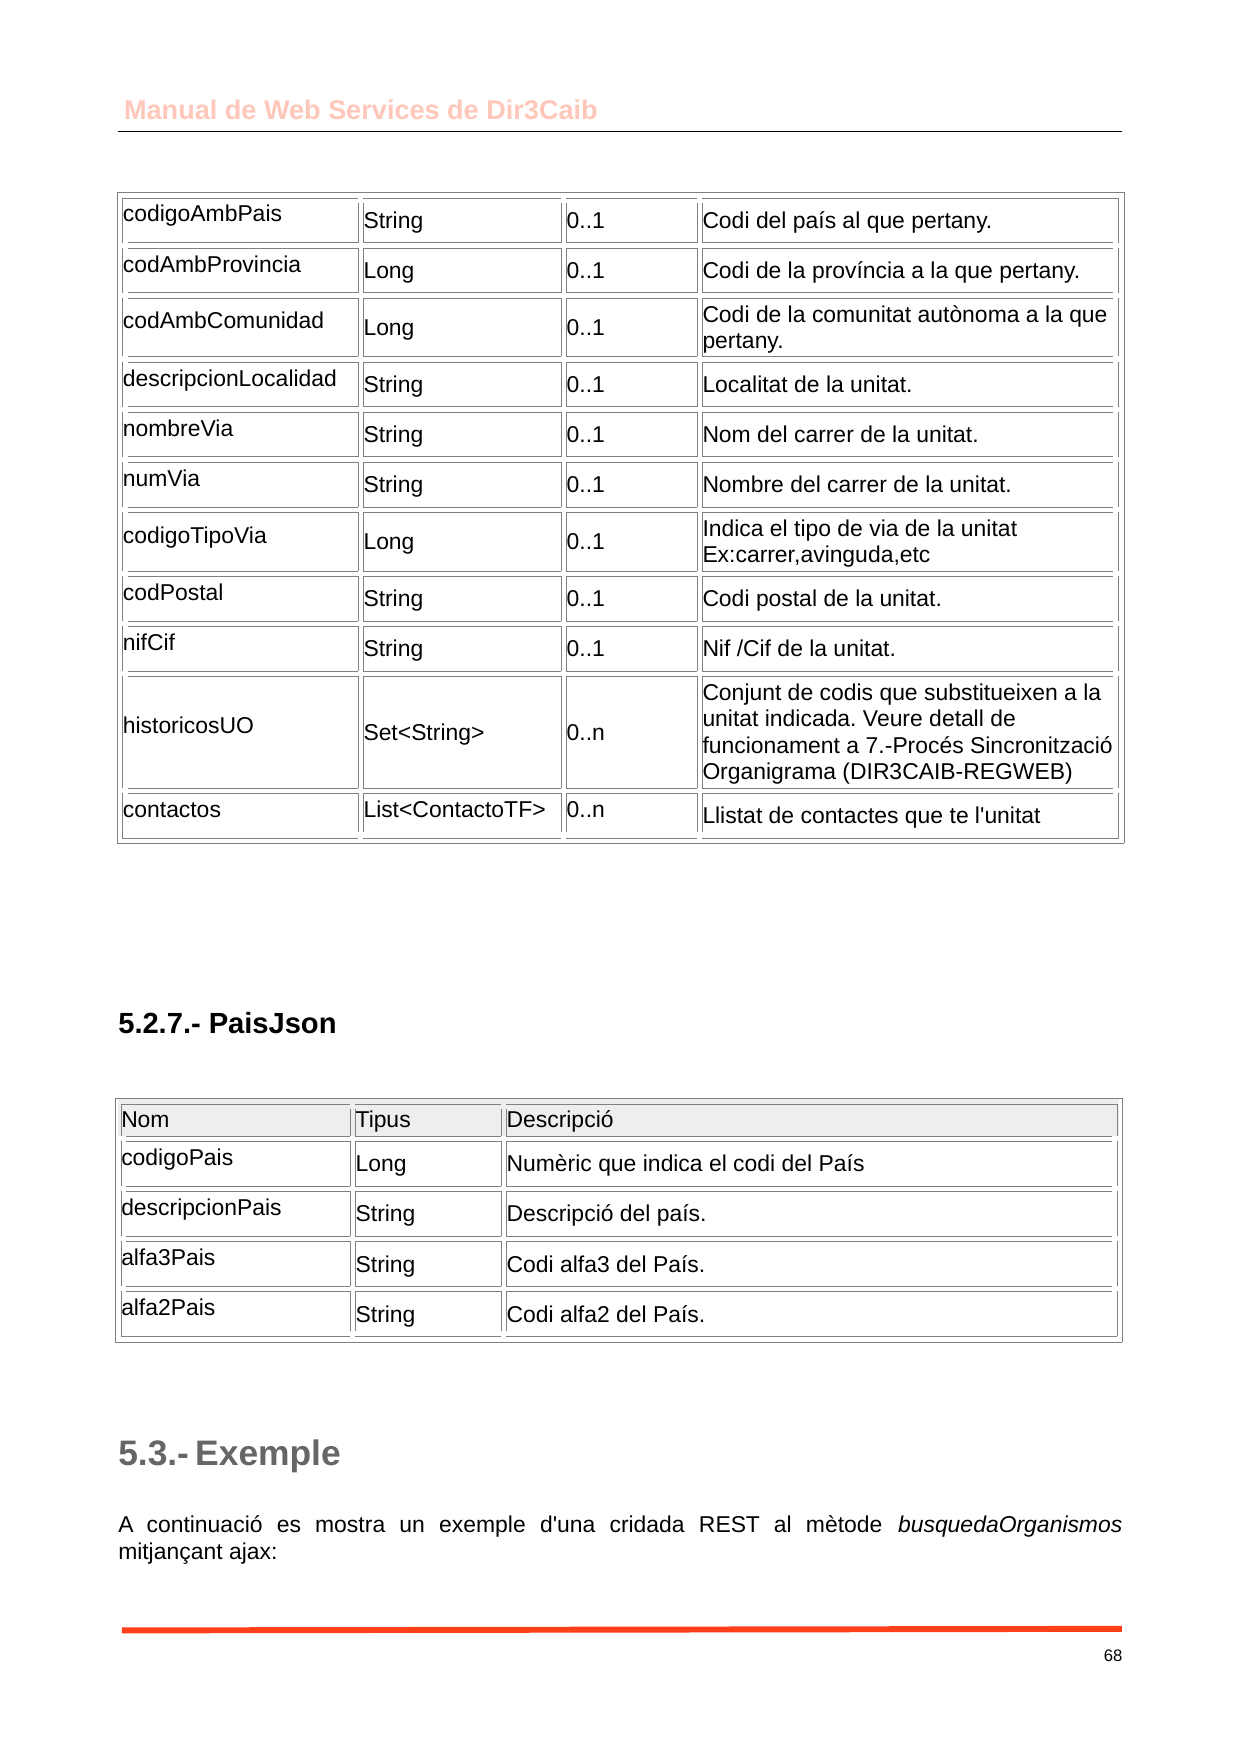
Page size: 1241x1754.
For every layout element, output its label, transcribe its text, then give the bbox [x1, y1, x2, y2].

table_cell descripcionPais [118, 1186, 352, 1236]
table_cell 0..1 [564, 292, 699, 356]
table_cell codAmbProvincia [120, 242, 360, 292]
table_cell codigoPais [118, 1136, 352, 1186]
subtitle PaisJson [118, 1006, 1122, 1039]
table_cell codigoTipoVia [120, 507, 360, 571]
table_cell 0..1 [564, 507, 699, 571]
table_cell Indica el tipo de via de la unitat Ex:carrer,avinguda,etc [699, 507, 1121, 571]
table_cell Nif /Cif de la unitat. [699, 621, 1121, 671]
table_cell String [360, 621, 563, 671]
subtitle Exemple [118, 1432, 1122, 1472]
table_cell List<ContactoTF> [360, 788, 563, 837]
table_cell Nombre del carrer de la unitat. [699, 456, 1121, 507]
table_cell 0..1 [564, 193, 699, 242]
table_cell 0..1 [564, 356, 699, 406]
table_cell String [353, 1236, 503, 1286]
table_cell Codi de la comunitat autònoma a la que pertany. [699, 292, 1121, 356]
table_cell String [353, 1286, 503, 1336]
table_cell Llistat de contactes que te l'unitat [699, 788, 1121, 837]
table_cell numVia [120, 456, 360, 507]
table_cell Localitat de la unitat. [699, 356, 1121, 406]
table_cell descripcionLocalidad [120, 356, 360, 406]
table_cell String [360, 571, 563, 621]
table_cell String [360, 356, 563, 406]
table_cell codigoAmbPais [120, 193, 360, 242]
table_cell Conjunt de codis que substitueixen a la unitat indicada. Veure detall de funcionament a 7.-Procés Sincronització Organigrama (DIR3CAIB-REGWEB) [699, 671, 1121, 787]
table_cell codPostal [120, 571, 360, 621]
table_cell nombreVia [120, 406, 360, 456]
table_cell codAmbComunidad [120, 292, 360, 356]
table_cell Long [360, 292, 563, 356]
table_cell Codi postal de la unitat. [699, 571, 1121, 621]
table_cell 0..1 [564, 621, 699, 671]
table_cell historicosUO [120, 671, 360, 787]
table_cell Nom del carrer de la unitat. [699, 406, 1121, 456]
table_cell nifCif [120, 621, 360, 671]
table_cell Codi del país al que pertany. [699, 193, 1121, 242]
table_header Descripció [504, 1099, 1119, 1136]
table_cell String [360, 193, 563, 242]
table_cell Codi alfa3 del País. [504, 1236, 1119, 1286]
table_cell 0..n [564, 671, 699, 787]
table_cell String [360, 406, 563, 456]
table_cell 0..1 [564, 242, 699, 292]
table_cell 0..1 [564, 571, 699, 621]
table_header Tipus [353, 1099, 503, 1136]
table_cell Long [360, 242, 563, 292]
table_header Nom [118, 1099, 352, 1136]
table_cell Set<String> [360, 671, 563, 787]
table_cell alfa3Pais [118, 1236, 352, 1286]
text A continuació es mostra un exemple d'una cridada REST al mètode busquedaOrganismos mitjançant ajax: [118, 1485, 1122, 1564]
table_cell Codi de la província a la que pertany. [699, 242, 1121, 292]
table_cell String [353, 1186, 503, 1236]
table_cell Codi alfa2 del País. [504, 1286, 1119, 1336]
table_cell 0..n [564, 788, 699, 837]
table_cell 0..1 [564, 406, 699, 456]
table_cell alfa2Pais [118, 1286, 352, 1336]
table_cell 0..1 [564, 456, 699, 507]
table_cell Numèric que indica el codi del País [504, 1136, 1119, 1186]
table_cell Descripció del país. [504, 1186, 1119, 1236]
table_cell Long [360, 507, 563, 571]
table_cell Long [353, 1136, 503, 1186]
table_cell contactos [120, 788, 360, 837]
table_cell String [360, 456, 563, 507]
